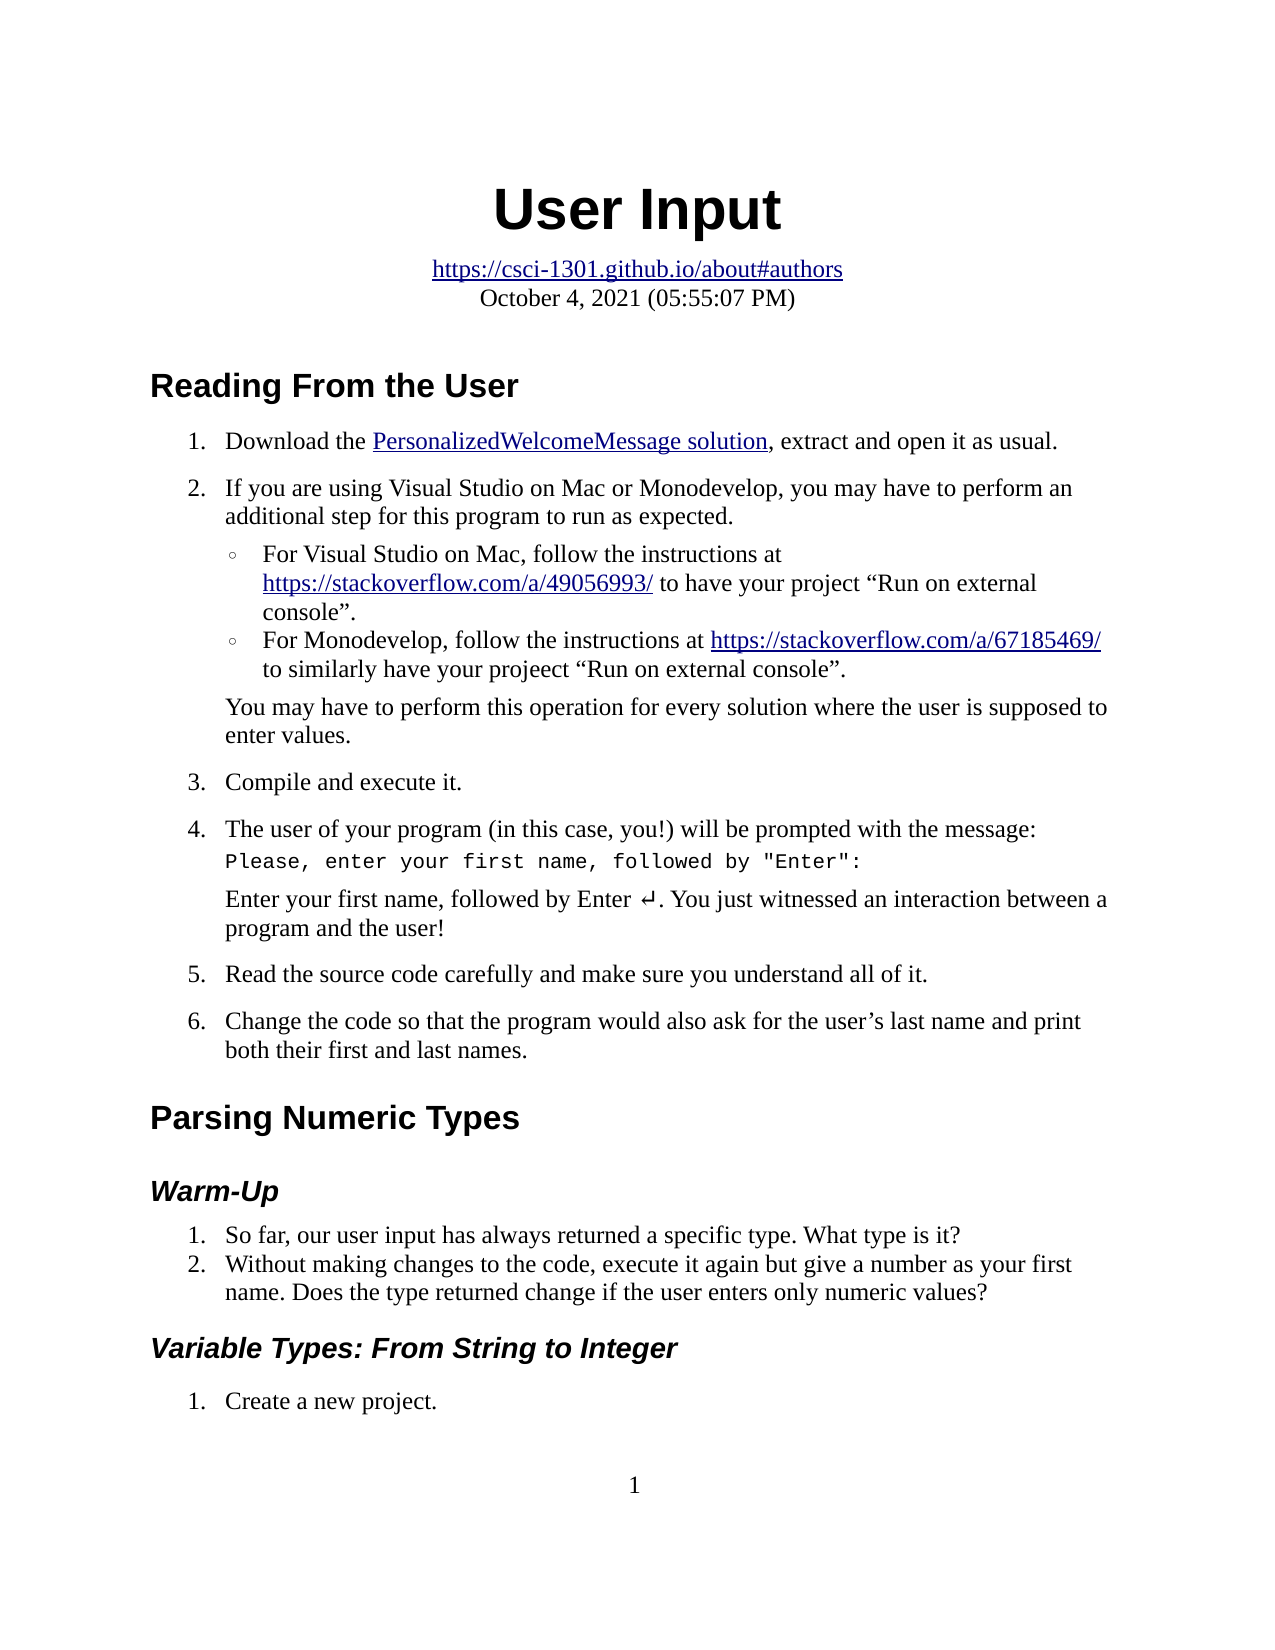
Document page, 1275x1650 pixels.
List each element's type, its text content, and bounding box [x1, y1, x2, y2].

text https://csci-1301.github.io/about#authors [150, 254, 1125, 283]
list Read the source code carefully and make sure you understand all of it. [187, 959, 1125, 988]
list Download the PersonalizedWelcomeMessage solution, extract and open it as usual. [187, 426, 1125, 455]
list Change the code so that the program would also ask for the user’s last name and print both their first and last names. [187, 1006, 1125, 1064]
subtitle Variable Types: From String to Integer [150, 1331, 1125, 1365]
text October 4, 2021 (05:55:07 PM) [150, 283, 1125, 312]
list So far, our user input has always returned a specific type. What type is it? [187, 1220, 1125, 1249]
list For Monodevelop, follow the instructions at https://stackoverflow.com/a/67185469/ to similarly have your projeect “Run on external console”. [225, 625, 1125, 683]
list Compile and execute it. [187, 767, 1125, 796]
list Without making changes to the code, execute it again but give a number as your first name. Does the type returned change if the user enters only numeric values? [187, 1249, 1125, 1306]
subtitle Warm-Up [150, 1174, 1125, 1207]
list Create a new project. [187, 1386, 1125, 1415]
list Please, enter your first name, followed by "Enter": [187, 852, 1125, 875]
title User Input [150, 175, 1125, 242]
subtitle Parsing Numeric Types [150, 1098, 1125, 1136]
list The user of your program (in this case, you!) will be prompted with the message: [187, 814, 1125, 843]
subtitle Reading From the User [150, 366, 1125, 404]
list You may have to perform this operation for every solution where the user is supposed to enter values. [187, 692, 1125, 749]
list If you are using Visual Studio on Mac or Monodevelop, you may have to perform an additional step for this program to run as expected. [187, 473, 1125, 530]
list For Visual Studio on Mac, follow the instructions at https://stackoverflow.com/a/49056993/ to have your project “Run on external console”. [225, 539, 1125, 625]
list Enter your first name, followed by Enter ↵. You just witnessed an interaction between a program and the user! [187, 884, 1125, 942]
